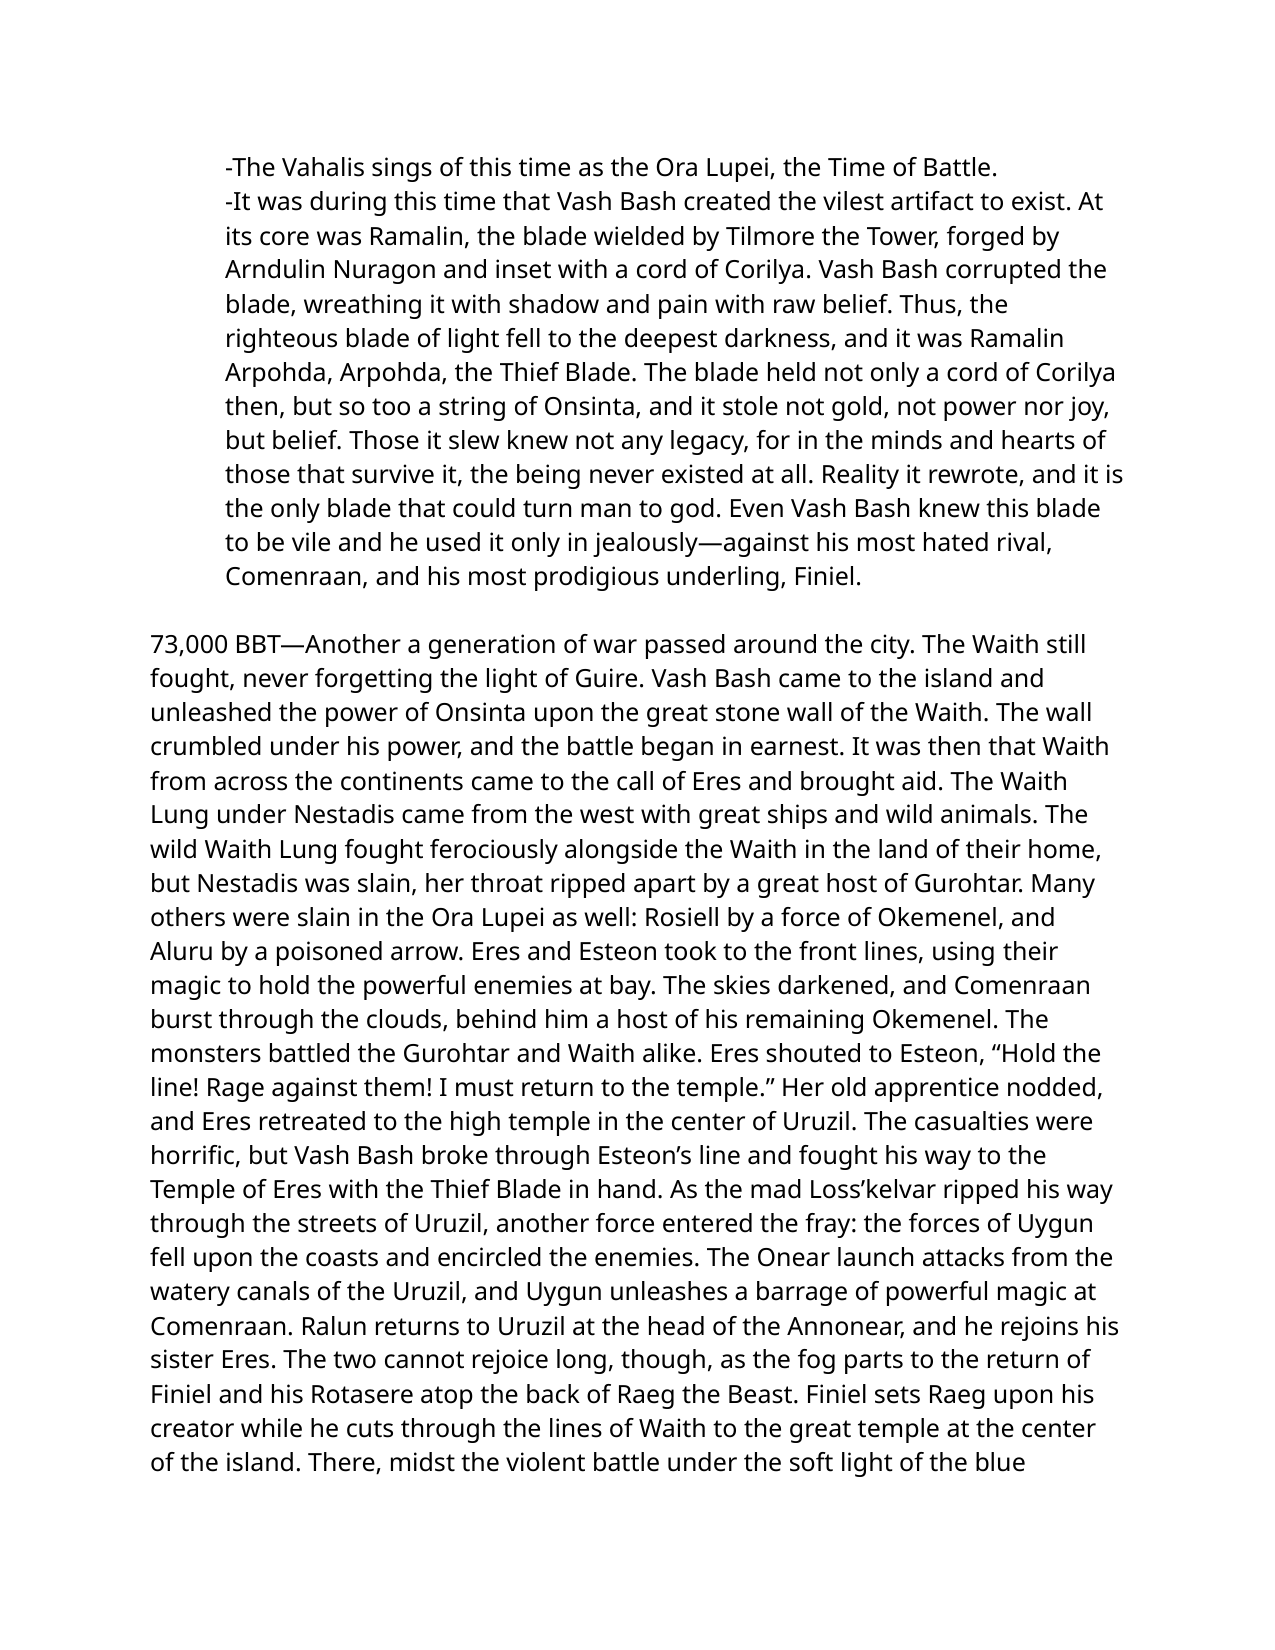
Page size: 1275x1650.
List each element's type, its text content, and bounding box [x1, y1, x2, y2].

text 73,000 BBT—Another a generation of war passed around the city. The Waith still fought, never forgetting the light of Guire. Vash Bash came to the island and unleashed the power of Onsinta upon the great stone wall of the Waith. The wall crumbled under his power, and the battle began in earnest. It was then that Waith from across the continents came to the call of Eres and brought aid. The Waith Lung under Nestadis came from the west with great ships and wild animals. The wild Waith Lung fought ferociously alongside the Waith in the land of their home, but Nestadis was slain, her throat ripped apart by a great host of Gurohtar. Many others were slain in the Ora Lupei as well: Rosiell by a force of Okemenel, and Aluru by a poisoned arrow. Eres and Esteon took to the front lines, using their magic to hold the powerful enemies at bay. The skies darkened, and Comenraan burst through the clouds, behind him a host of his remaining Okemenel. The monsters battled the Gurohtar and Waith alike. Eres shouted to Esteon, “Hold the line! Rage against them! I must return to the temple.” Her old apprentice nodded, and Eres retreated to the high temple in the center of Uruzil. The casualties were horrific, but Vash Bash broke through Esteon’s line and fought his way to the Temple of Eres with the Thief Blade in hand. As the mad Loss’kelvar ripped his way through the streets of Uruzil, another force entered the fray: the forces of Uygun fell upon the coasts and encircled the enemies. The Onear launch attacks from the watery canals of the Uruzil, and Uygun unleashes a barrage of powerful magic at Comenraan. Ralun returns to Uruzil at the head of the Annonear, and he rejoins his sister Eres. The two cannot rejoice long, though, as the fog parts to the return of Finiel and his Rotasere atop the back of Raeg the Beast. Finiel sets Raeg upon his creator while he cuts through the lines of Waith to the great temple at the center of the island. There, midst the violent battle under the soft light of the blue [150, 627, 1125, 1478]
text -The Vahalis sings of this time as the Ora Lupei, the Time of Battle. [150, 150, 1125, 184]
text -It was during this time that Vash Bash created the vilest artifact to exist. At its core was Ramalin, the blade wielded by Tilmore the Tower, forged by Arndulin Nuragon and inset with a cord of Corilya. Vash Bash corrupted the blade, wreathing it with shadow and pain with raw belief. Thus, the righteous blade of light fell to the deepest darkness, and it was Ramalin Arpohda, Arpohda, the Thief Blade. The blade held not only a cord of Corilya then, but so too a string of Onsinta, and it stole not gold, not power nor joy, but belief. Those it slew knew not any legacy, for in the minds and hearts of those that survive it, the being never existed at all. Reality it rewrote, and it is the only blade that could turn man to god. Even Vash Bash knew this blade to be vile and he used it only in jealously—against his most hated rival, Comenraan, and his most prodigious underling, Finiel. [225, 184, 1125, 593]
